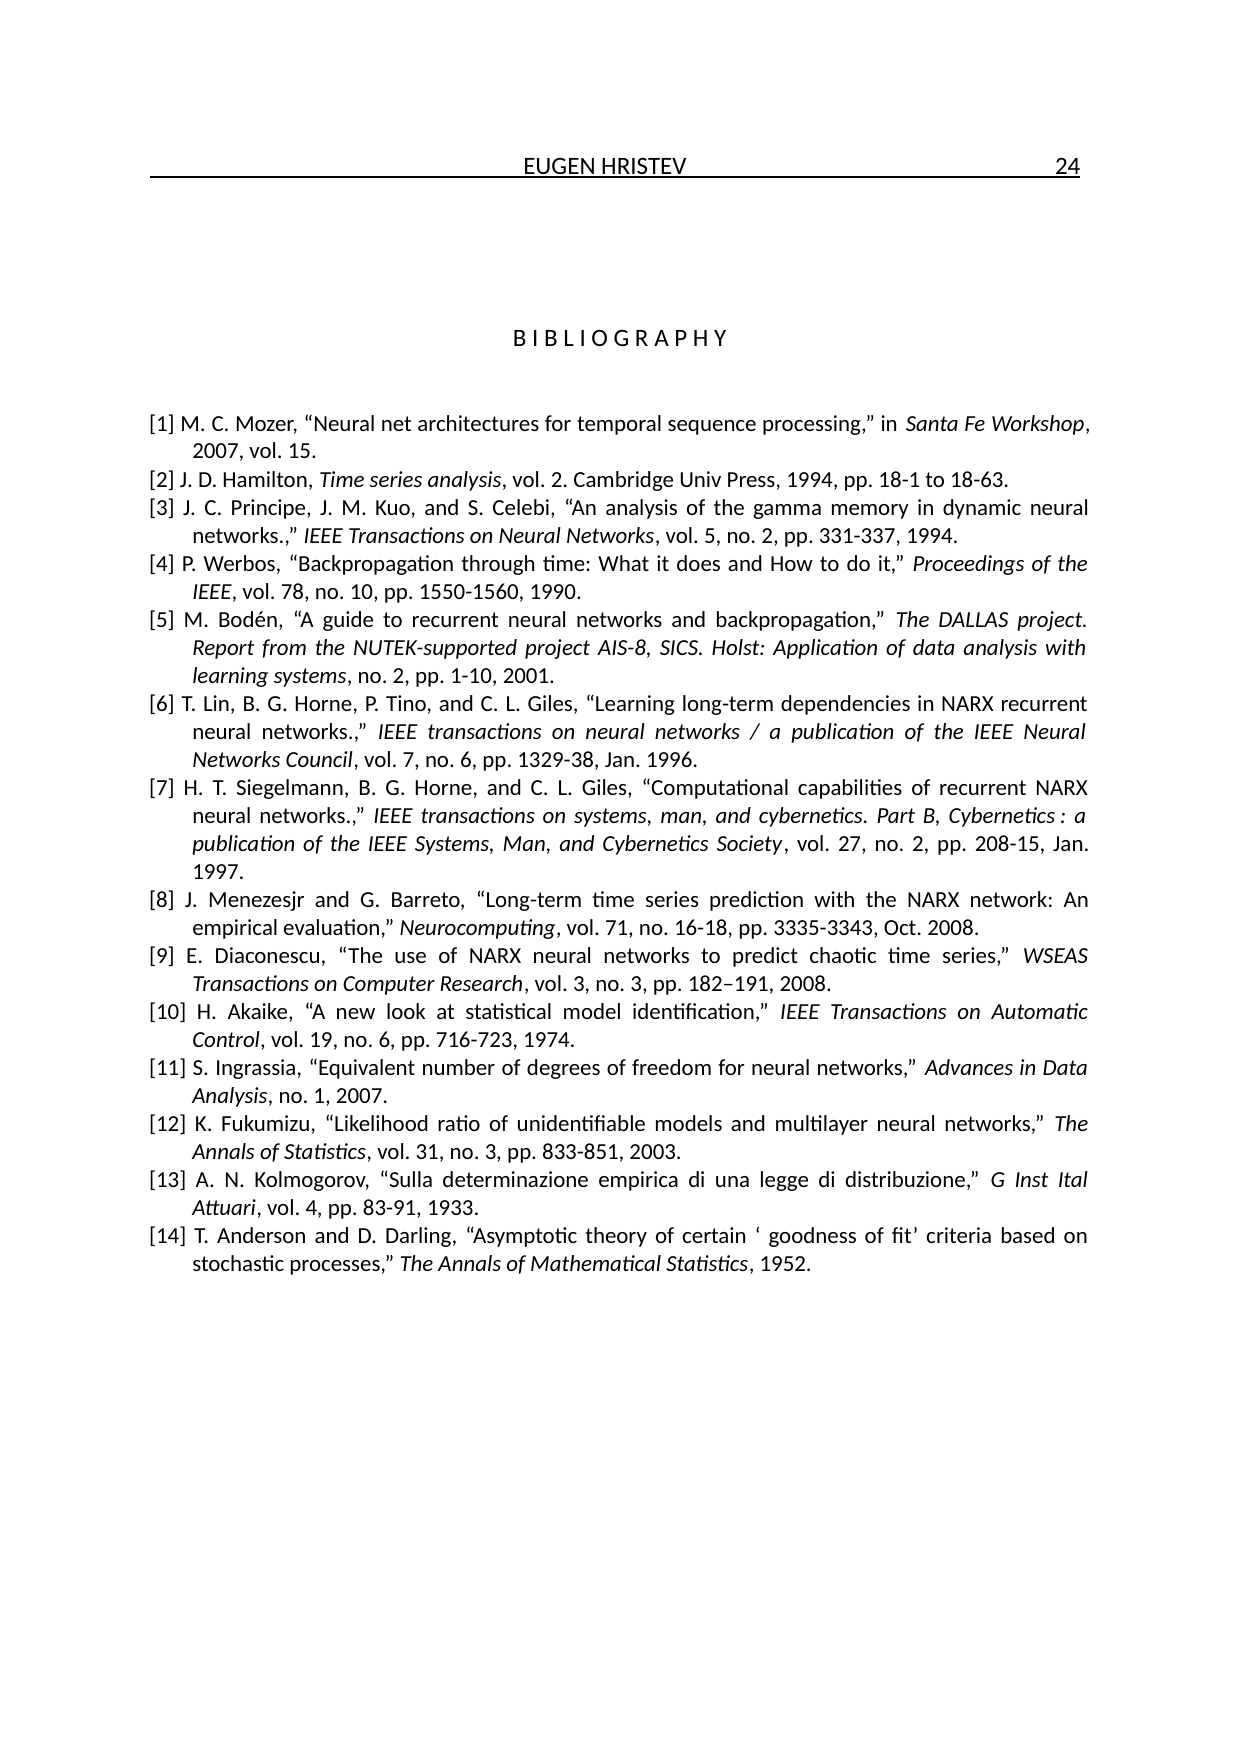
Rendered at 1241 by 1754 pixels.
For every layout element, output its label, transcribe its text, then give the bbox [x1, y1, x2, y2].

text [11] S. Ingrassia, “Equivalent number of degrees of freedom for neural networks,” Advances in Data Analysis, no. 1, 2007. [149, 1053, 1090, 1109]
text [5] M. Bodén, “A guide to recurrent neural networks and backpropagation,” The DALLAS project. Report from the NUTEK-supported project AIS-8, SICS. Holst: Application of data analysis with learning systems, no. 2, pp. 1-10, 2001. [149, 605, 1090, 689]
text [8] J. Menezesjr and G. Barreto, “Long-term time series prediction with the NARX network: An empirical evaluation,” Neurocomputing, vol. 71, no. 16-18, pp. 3335-3343, Oct. 2008. [149, 885, 1090, 941]
text [3] J. C. Principe, J. M. Kuo, and S. Celebi, “An analysis of the gamma memory in dynamic neural networks.,” IEEE Transactions on Neural Networks, vol. 5, no. 2, pp. 331-337, 1994. [149, 493, 1090, 549]
text [14] T. Anderson and D. Darling, “Asymptotic theory of certain ‘ goodness of fit’ criteria based on stochastic processes,” The Annals of Mathematical Statistics, 1952. [149, 1221, 1090, 1277]
text [2] J. D. Hamilton, Time series analysis, vol. 2. Cambridge Univ Press, 1994, pp. 18-1 to 18-63. [149, 465, 1090, 493]
text [13] A. N. Kolmogorov, “Sulla determinazione empirica di una legge di distribuzione,” G Inst Ital Attuari, vol. 4, pp. 83-91, 1933. [149, 1165, 1090, 1221]
text [4] P. Werbos, “Backpropagation through time: What it does and How to do it,” Proceedings of the IEEE, vol. 78, no. 10, pp. 1550-1560, 1990. [149, 549, 1090, 605]
text [12] K. Fukumizu, “Likelihood ratio of unidentifiable models and multilayer neural networks,” The Annals of Statistics, vol. 31, no. 3, pp. 833-851, 2003. [149, 1109, 1090, 1165]
text B I B L I O G R A P H Y [149, 322, 1090, 353]
text [7] H. T. Siegelmann, B. G. Horne, and C. L. Giles, “Computational capabilities of recurrent NARX neural networks.,” IEEE transactions on systems, man, and cybernetics. Part B, Cybernetics : a publication of the IEEE Systems, Man, and Cybernetics Society, vol. 27, no. 2, pp. 208-15, Jan. 1997. [149, 773, 1090, 885]
text [10] H. Akaike, “A new look at statistical model identification,” IEEE Transactions on Automatic Control, vol. 19, no. 6, pp. 716-723, 1974. [149, 997, 1090, 1053]
text [9] E. Diaconescu, “The use of NARX neural networks to predict chaotic time series,” WSEAS Transactions on Computer Research, vol. 3, no. 3, pp. 182–191, 2008. [149, 941, 1090, 997]
text [6] T. Lin, B. G. Horne, P. Tino, and C. L. Giles, “Learning long-term dependencies in NARX recurrent neural networks.,” IEEE transactions on neural networks / a publication of the IEEE Neural Networks Council, vol. 7, no. 6, pp. 1329-38, Jan. 1996. [149, 689, 1090, 773]
text [1] M. C. Mozer, “Neural net architectures for temporal sequence processing,” in Santa Fe Workshop, 2007, vol. 15. [149, 409, 1090, 465]
